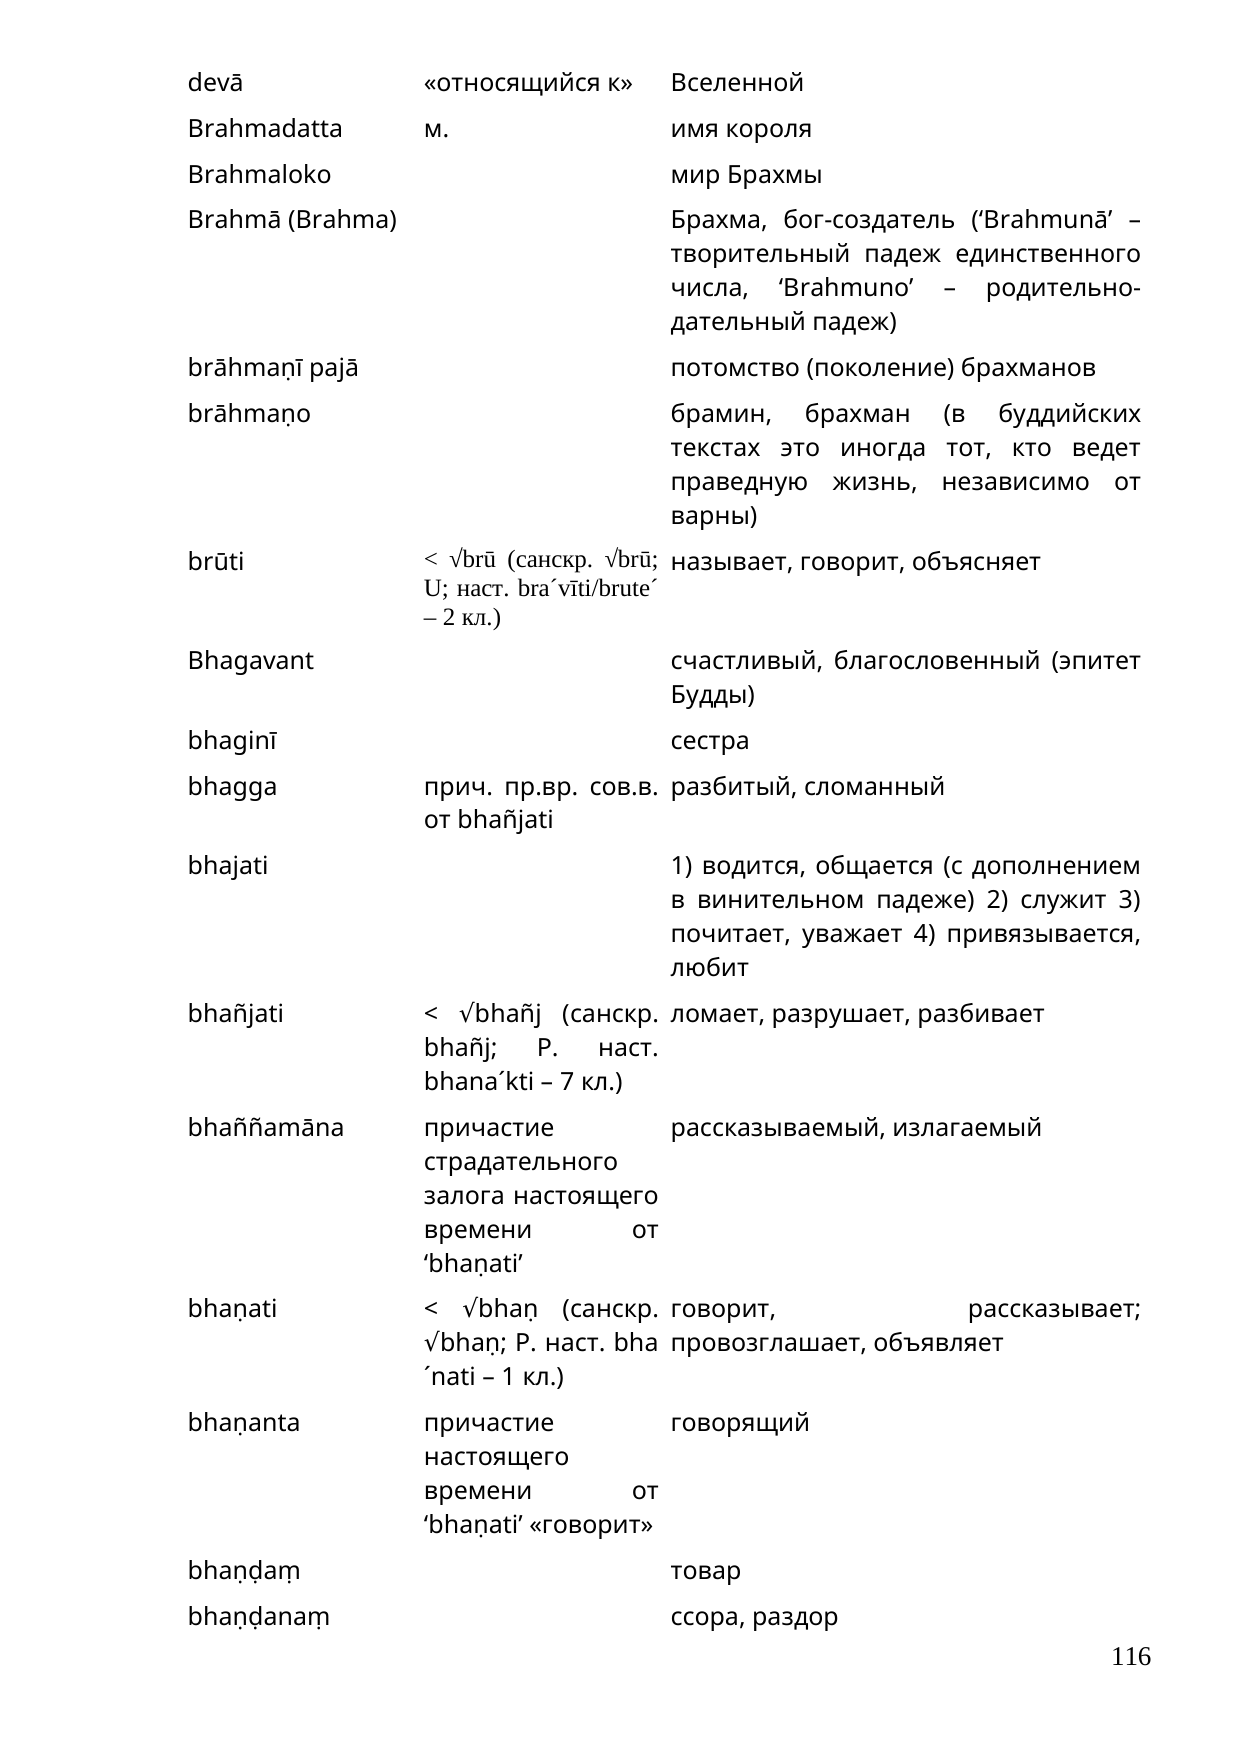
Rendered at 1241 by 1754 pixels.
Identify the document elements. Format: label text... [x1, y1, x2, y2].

table_cell [418, 717, 664, 762]
table_cell Brahmā (Brahma) [181, 197, 418, 344]
table_cell bhañjati [181, 990, 418, 1104]
table_cell рассказываемый, излагаемый [665, 1104, 1147, 1285]
table_cell [418, 637, 664, 717]
table_cell м. [418, 105, 664, 151]
table_cell < √brū (санскр. √brū; U; наст. bra´vīti/brute´ – 2 кл.) [418, 538, 664, 637]
table_cell [418, 344, 664, 390]
table_cell devā [181, 59, 418, 105]
table_cell [418, 197, 664, 344]
table_cell имя короля [665, 105, 1147, 151]
table_cell [418, 842, 664, 990]
table_cell bhaginī [181, 717, 418, 762]
table_cell [418, 1593, 664, 1638]
table_cell называет, говорит, объясняет [665, 538, 1147, 637]
table_cell [418, 390, 664, 538]
table_cell < √bhañj (санскр. bhañj; P. наст. bhana´kti – 7 кл.) [418, 990, 664, 1104]
table_cell bhaññamāna [181, 1104, 418, 1285]
table_cell причастие страдательного залога настоящего времени от ‘bhaṇati’ [418, 1104, 664, 1285]
table_cell брамин, брахман (в буддийских текстах это иногда тот, кто ведет праведную жизнь, независимо от варны) [665, 390, 1147, 538]
table_cell Вселенной [665, 59, 1147, 105]
table_cell bhaṇati [181, 1285, 418, 1399]
table_cell товар [665, 1547, 1147, 1593]
table_cell потомство (поколение) брахманов [665, 344, 1147, 390]
table_cell Brahmaloko [181, 151, 418, 197]
table_cell Bhagavant [181, 637, 418, 717]
table_cell bhagga [181, 763, 418, 842]
table_cell «относящийся к» [418, 59, 664, 105]
table_cell Brahmadatta [181, 105, 418, 151]
table_cell brāhmaṇī pajā [181, 344, 418, 390]
table_cell прич. пр.вр. сов.в. от bhañjati [418, 763, 664, 842]
table_cell ссора, раздор [665, 1593, 1147, 1638]
table_cell говорящий [665, 1399, 1147, 1547]
table_cell brūti [181, 538, 418, 637]
table_cell 1) водится, общается (с дополнением в винительном падеже) 2) служит 3) почитает, уважает 4) привязывается, любит [665, 842, 1147, 990]
table_cell brāhmaṇo [181, 390, 418, 538]
table_cell ломает, разрушает, разбивает [665, 990, 1147, 1104]
table_cell bhaṇḍaṃ [181, 1547, 418, 1593]
table_cell bhaṇḍanaṃ [181, 1593, 418, 1638]
table_cell bhajati [181, 842, 418, 990]
table_cell [418, 151, 664, 197]
table_cell Брахма, бог-создатель (‘Brahmunā’ – творительный падеж единственного числа, ‘Brahmuno’ – родительно-дательный падеж) [665, 197, 1147, 344]
table_cell мир Брахмы [665, 151, 1147, 197]
table_cell < √bhaṇ (санскр. √bhaṇ; P. наст. bha´nati – 1 кл.) [418, 1285, 664, 1399]
table_cell разбитый, сломанный [665, 763, 1147, 842]
table_cell bhaṇanta [181, 1399, 418, 1547]
table_cell [418, 1547, 664, 1593]
table_cell говорит, рассказывает; провозглашает, объявляет [665, 1285, 1147, 1399]
table_cell сестра [665, 717, 1147, 762]
table_cell счастливый, благословенный (эпитет Будды) [665, 637, 1147, 717]
table_cell причастие настоящего времени от ‘bhaṇati’ «говорит» [418, 1399, 664, 1547]
